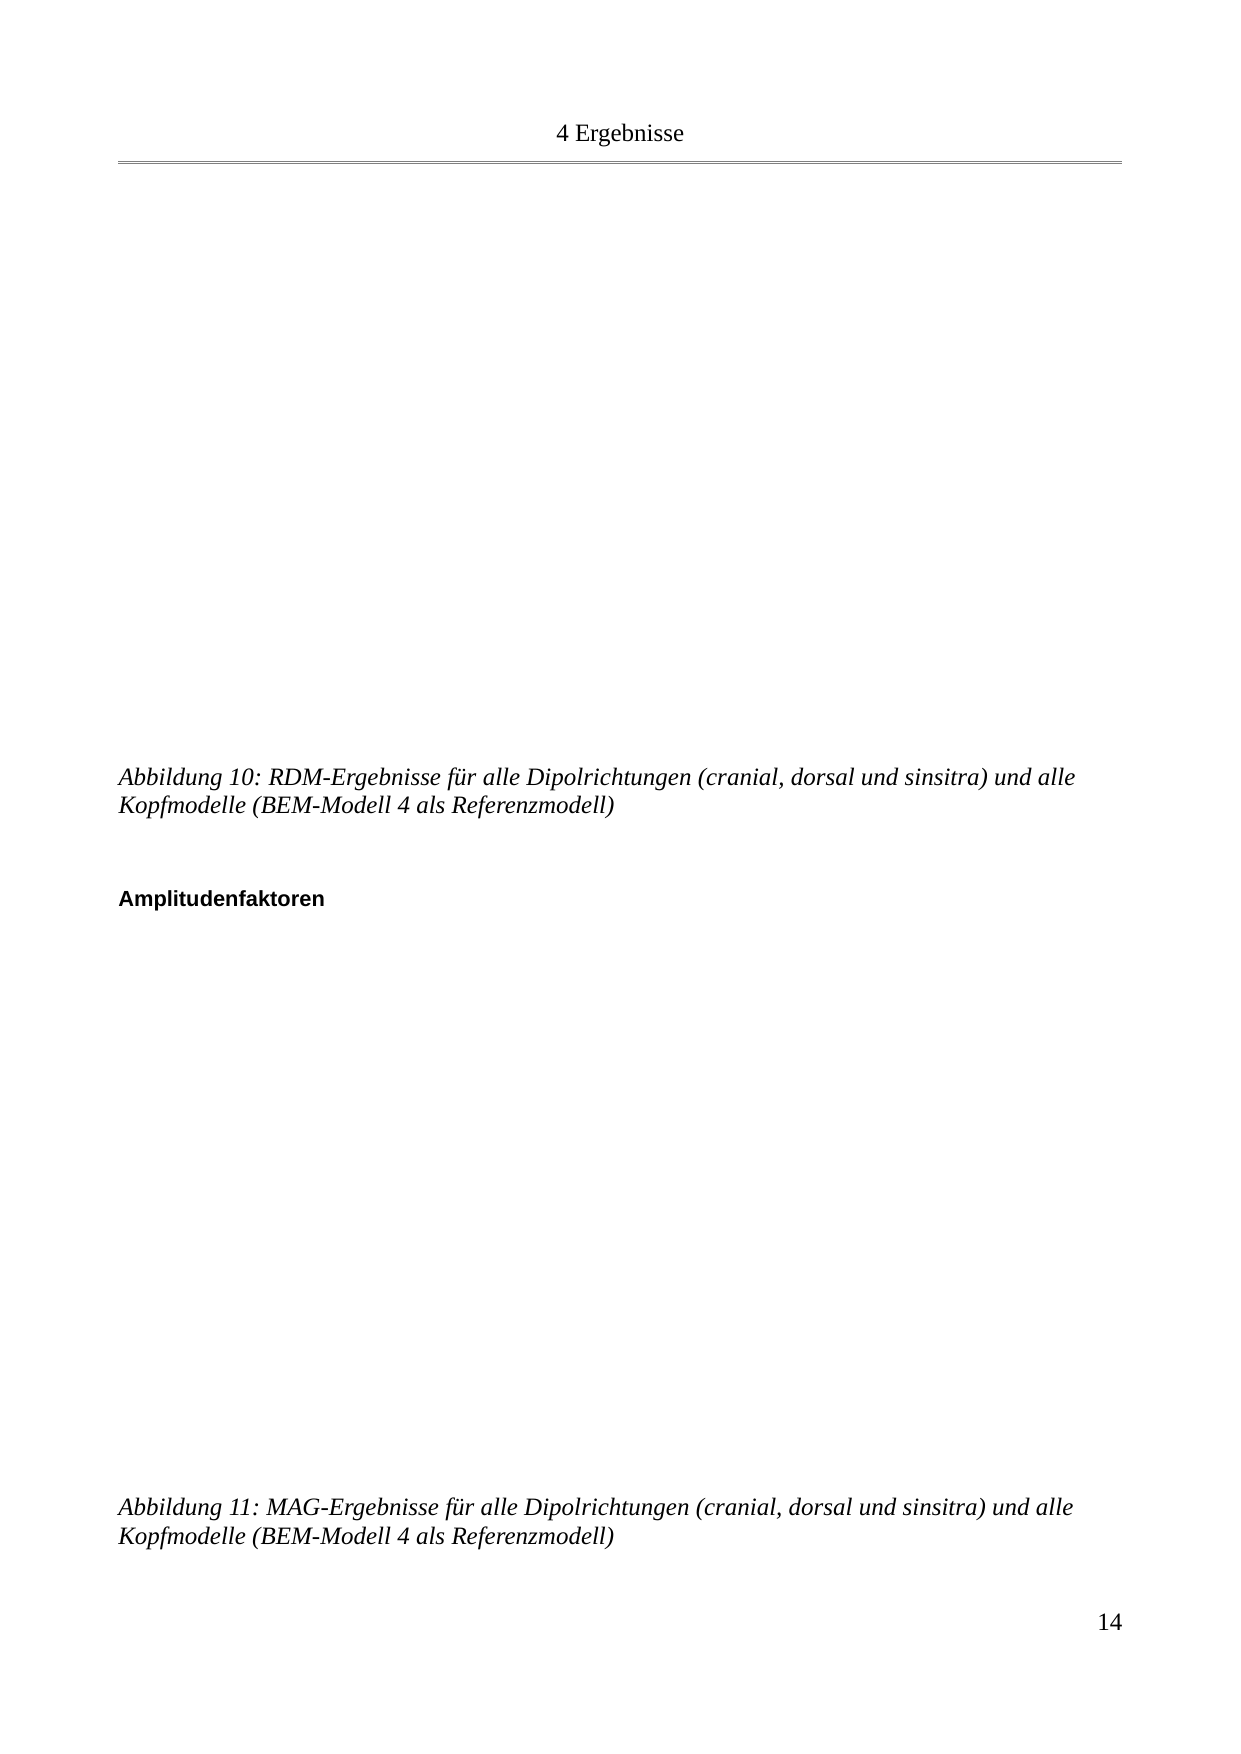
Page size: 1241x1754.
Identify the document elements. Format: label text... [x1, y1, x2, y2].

subtitle Amplitudenfaktoren [118, 886, 1122, 911]
text Abbildung 10: RDM-Ergebnisse für alle Dipolrichtungen (cranial, dorsal und sinsitra) und alle Kopfmodelle (BEM-Modell 4 als Referenzmodell) [118, 206, 1122, 819]
text Abbildung 11: MAG-Ergebnisse für alle Dipolrichtungen (cranial, dorsal und sinsitra) und alle Kopfmodelle (BEM-Modell 4 als Referenzmodell) [118, 936, 1122, 1549]
